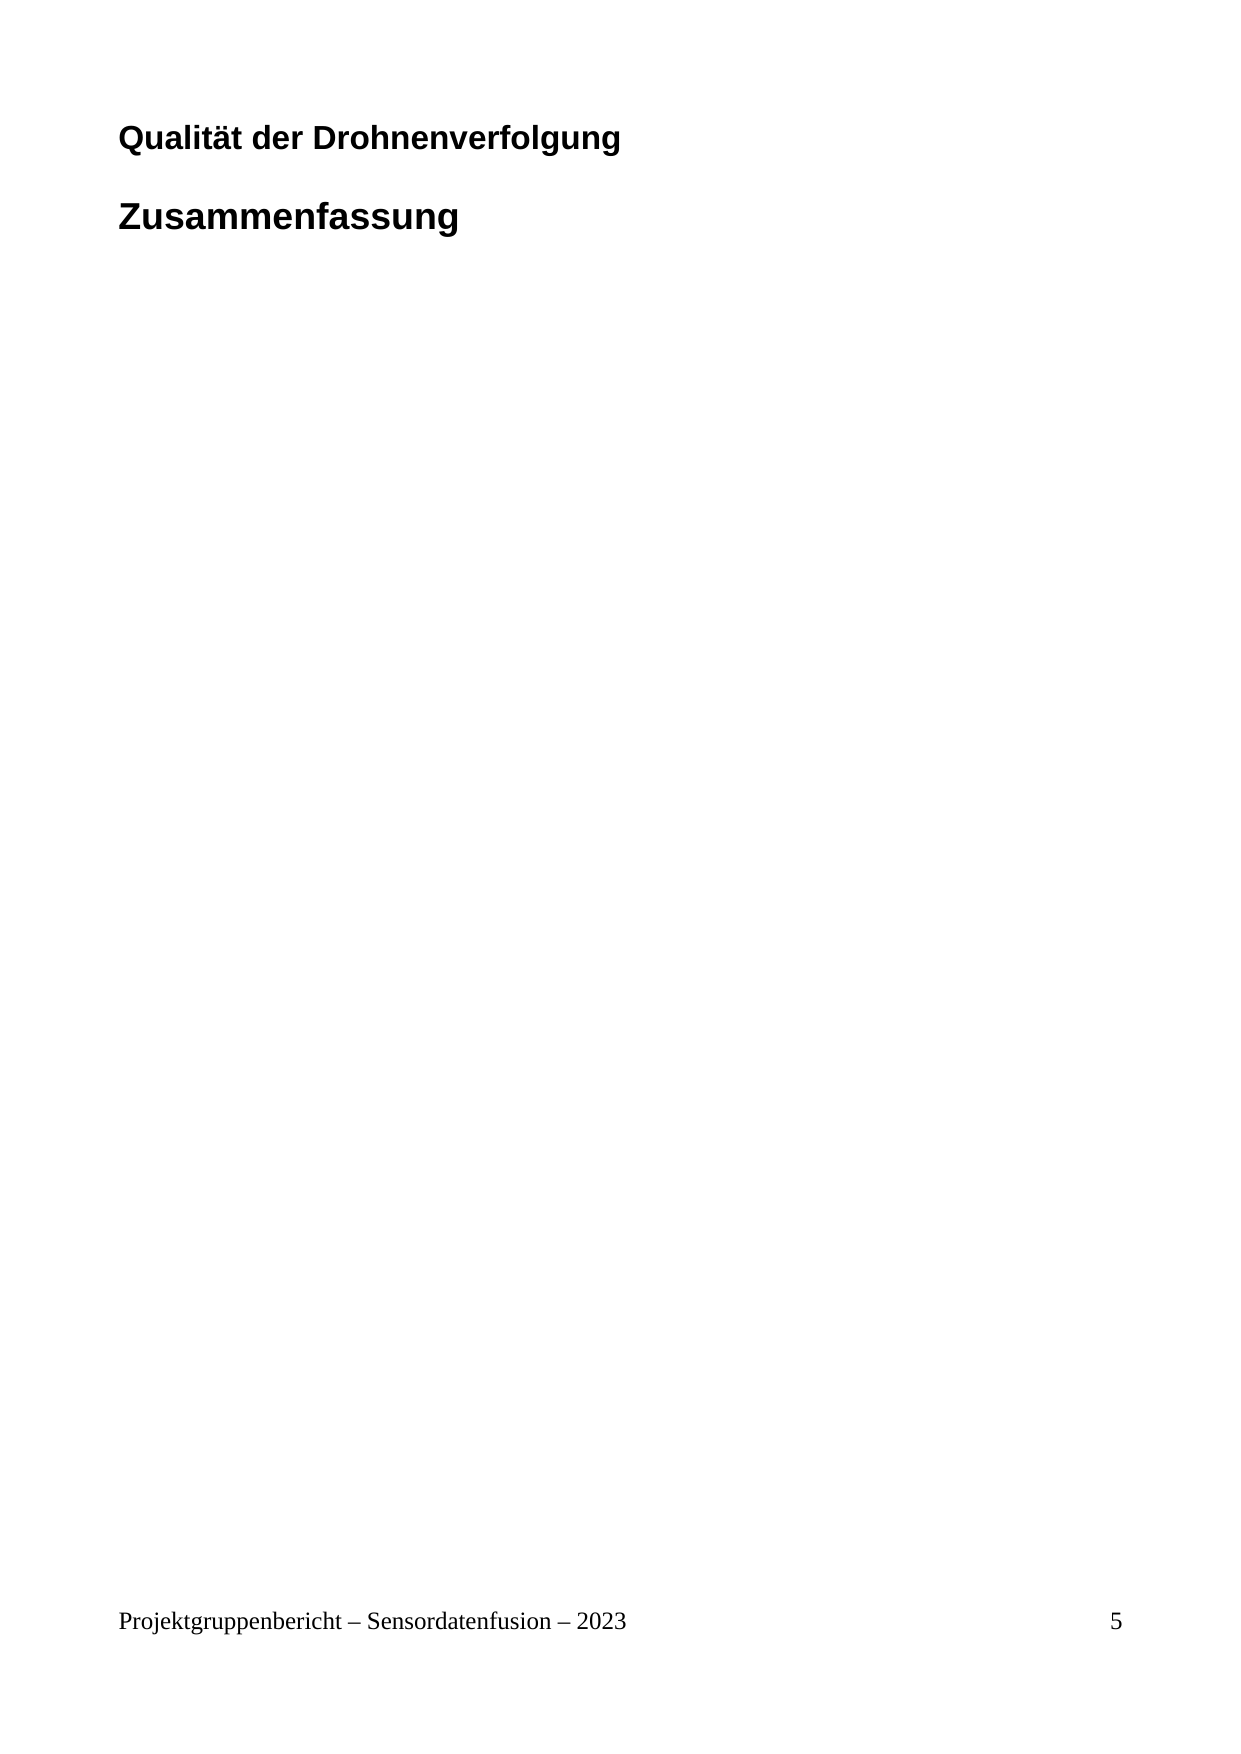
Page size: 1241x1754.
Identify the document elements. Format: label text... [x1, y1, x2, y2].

subtitle Zusammenfassung [118, 194, 1122, 237]
subtitle Qualität der Drohnenverfolgung [118, 118, 1122, 157]
